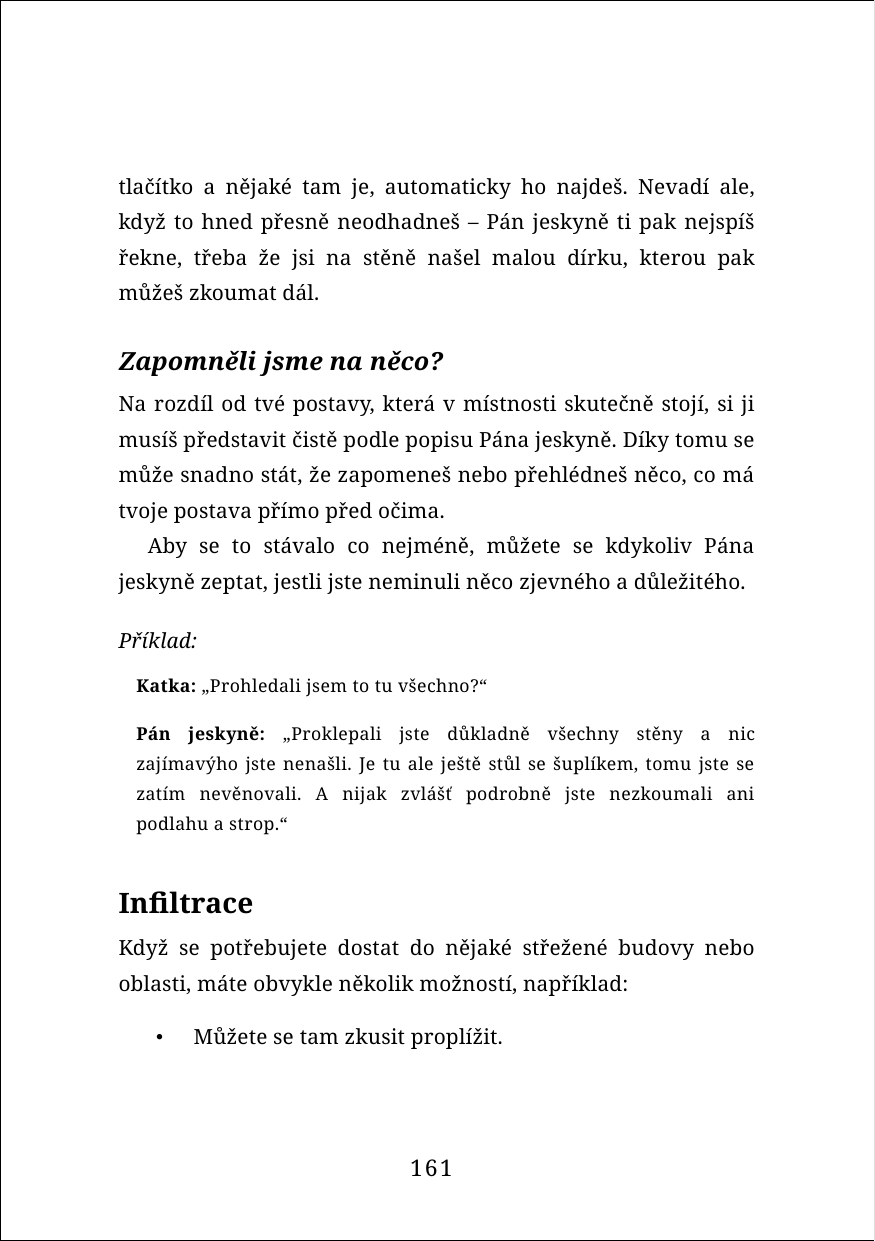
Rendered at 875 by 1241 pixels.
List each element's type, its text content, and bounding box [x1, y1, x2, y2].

text Příklad: [118, 626, 756, 654]
text Katka: „Prohledali jsem to tu všechno?“ [136, 673, 756, 697]
subtitle Infiltrace [118, 883, 756, 922]
text tlačítko a nějaké tam je, automaticky ho najdeš. Nevadí ale, když to hned přesně neodhadneš – Pán jeskyně ti pak nejspíš řekne, třeba že jsi na stěně našel malou dírku, kterou pak můžeš zkoumat dál. [118, 172, 756, 307]
text Když se potřebujete dostat do nějaké střežené budovy nebo oblasti, máte obvykle několik možností, například: [118, 933, 756, 997]
subtitle Zapomněli jsme na něco? [118, 343, 756, 377]
list Můžete se tam zkusit proplížit. [156, 1022, 756, 1051]
text Na rozdíl od tvé postavy, která v místnosti skutečně stojí, si ji musíš představit čistě podle popisu Pána jeskyně. Díky tomu se může snadno stát, že zapomeneš nebo přehlédneš něco, co má tvoje postava přímo před očima. Aby se to stávalo co nejméně, můžete se kdykoliv Pána jeskyně zeptat, jestli jste neminuli něco zjevného a důležitého. [118, 389, 756, 595]
text Pán jeskyně: „Proklepali jste důkladně všechny stěny a nic zajímavýho jste nenašli. Je tu ale ještě stůl se šuplíkem, tomu jste se zatím nevěnovali. A nijak zvlášť podrobně jste nezkoumali ani podlahu a strop.“ [136, 721, 756, 836]
